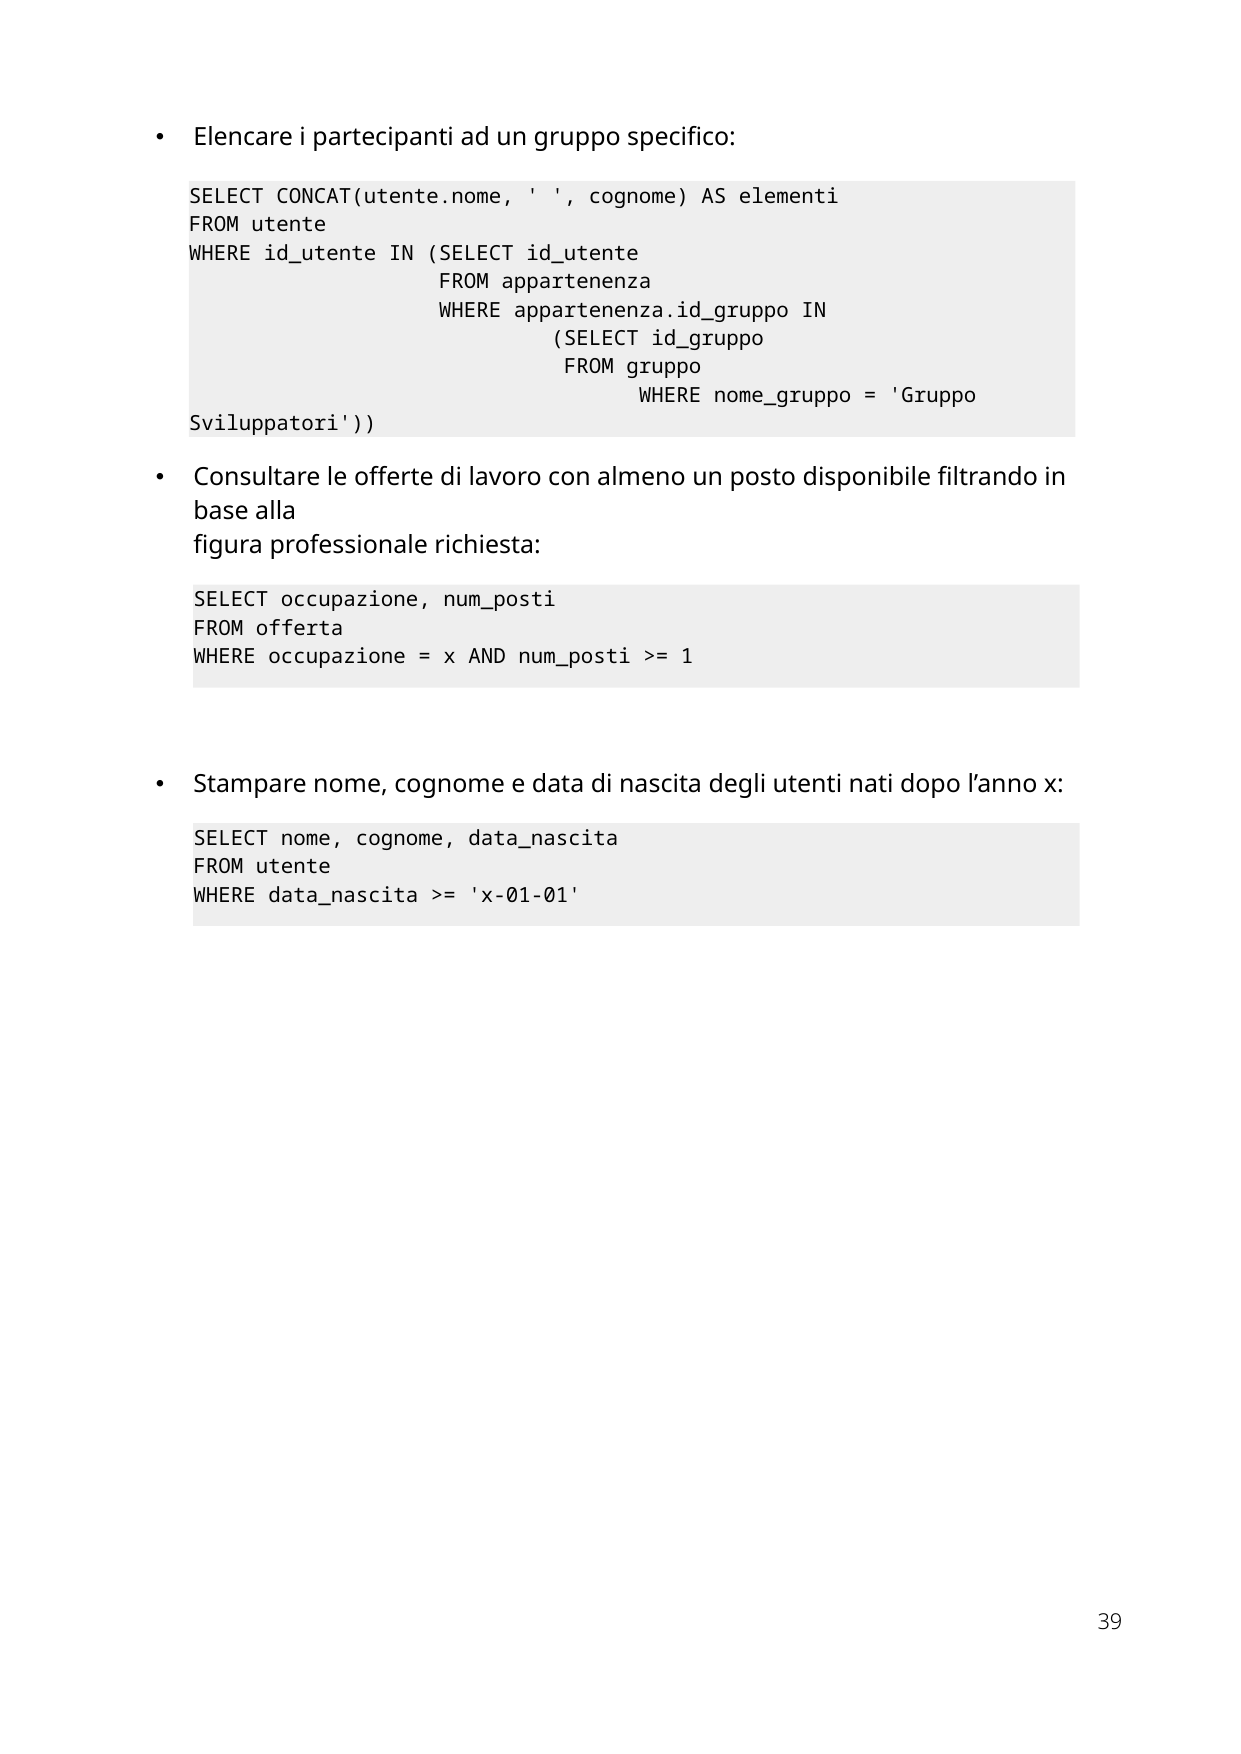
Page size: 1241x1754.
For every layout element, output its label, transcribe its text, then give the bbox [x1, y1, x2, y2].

list Consultare le offerte di lavoro con almeno un posto disponibile filtrando in base alla [156, 459, 1122, 527]
list Elencare i partecipanti ad un gruppo specifico: [156, 118, 1122, 152]
list Stampare nome, cognome e data di nascita degli utenti nati dopo l’anno x: [156, 765, 1122, 799]
list figura professionale richiesta: [156, 527, 1122, 561]
